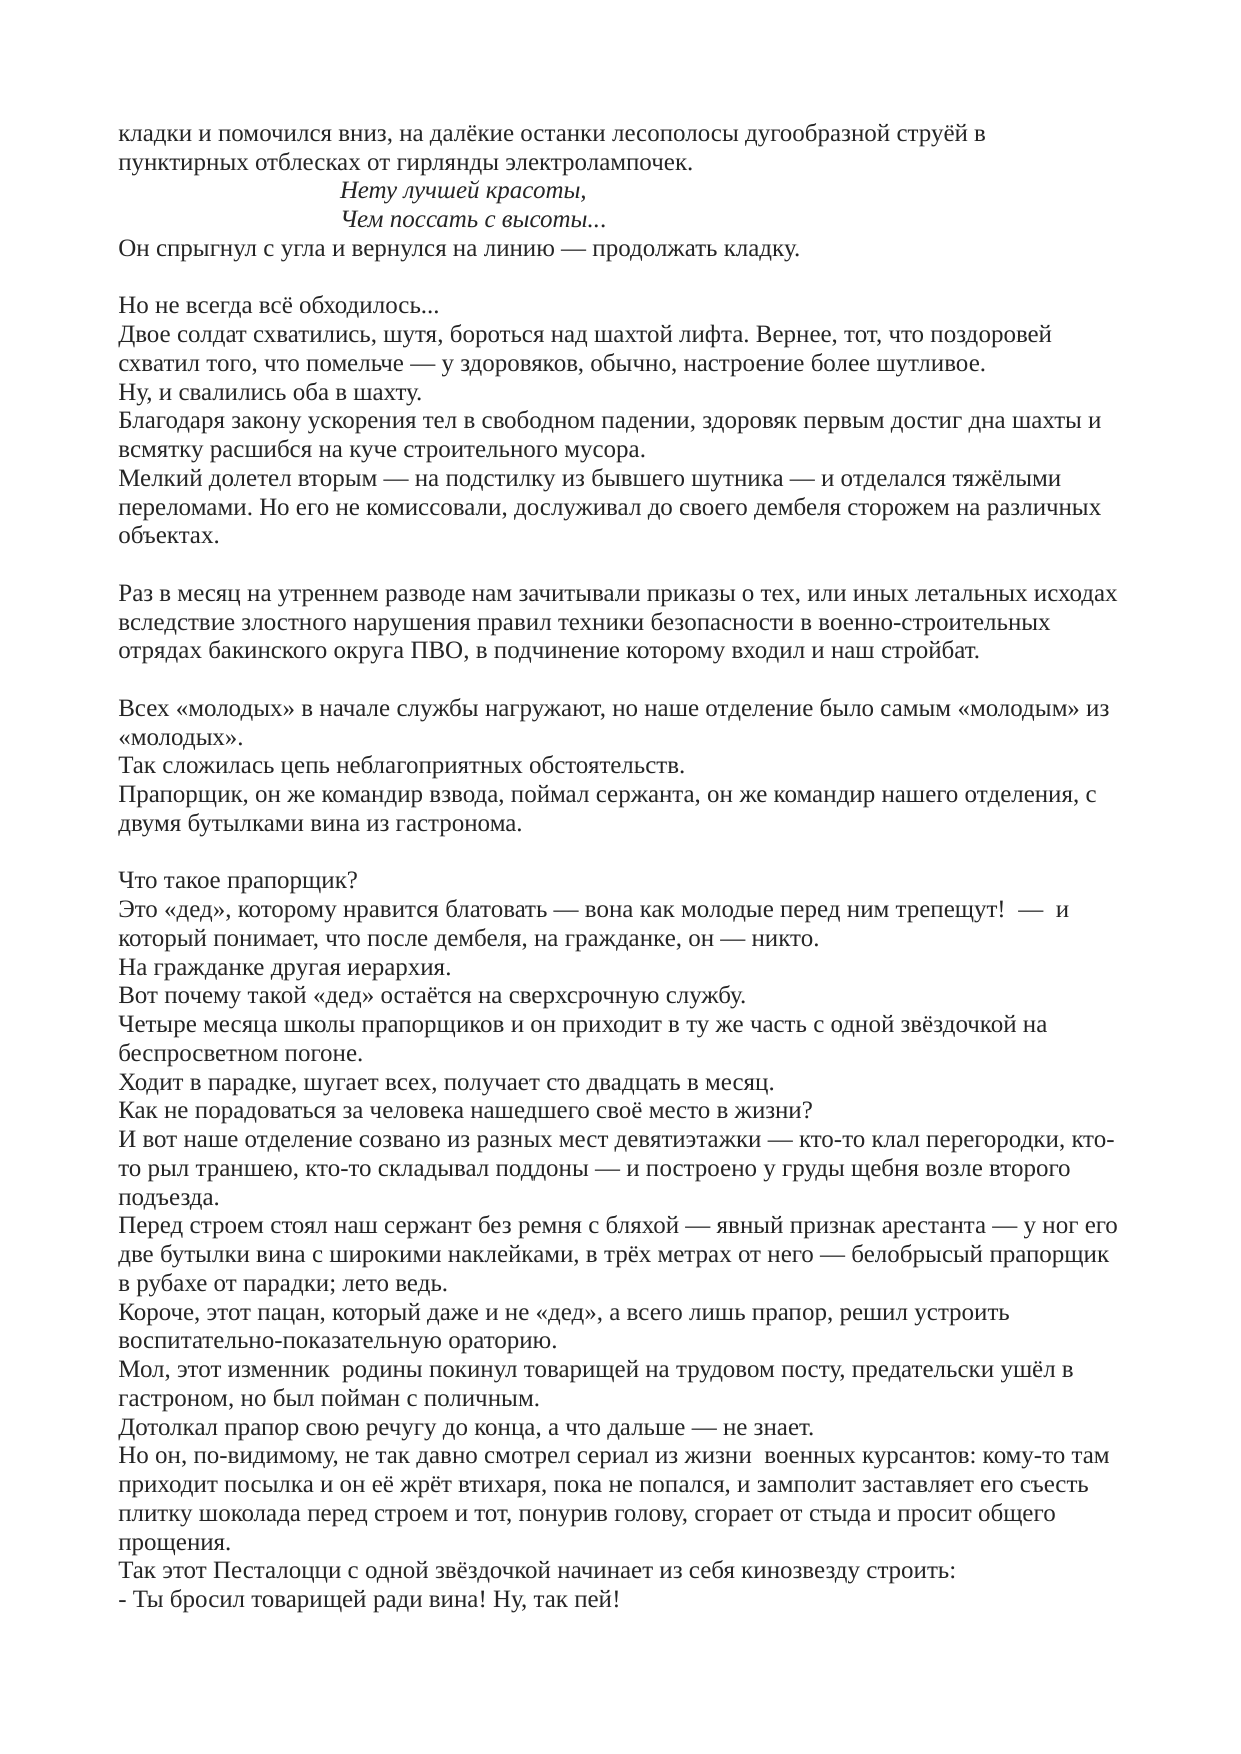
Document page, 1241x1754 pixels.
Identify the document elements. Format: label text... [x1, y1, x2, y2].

text Это «дед», которому нравится блатовать — вона как молодые перед ним трепещут! — и который понимает, что после дембеля, на гражданке, он — никто. [118, 894, 1122, 952]
text Но он, по-видимому, не так давно смотрел сериал из жизни военных курсантов: кому-то там приходит посылка и он её жрёт втихаря, пока не попался, и замполит заставляет его съесть плитку шоколада перед строем и тот, понурив голову, сгорает от стыда и просит общего прощения. [118, 1441, 1122, 1556]
text Он спрыгнул с угла и вернулся на линию — продолжать кладку. [118, 233, 1122, 262]
text Что такое прапорщик? [118, 866, 1122, 894]
text Чем поссать с высоты... [118, 204, 1122, 233]
text Вот почему такой «дед» остаётся на сверхсрочную службу. [118, 981, 1122, 1009]
text Перед строем стоял наш сержант без ремня с бляхой — явный признак арестанта — у ног его две бутылки вина с широкими наклейками, в трёх метрах от него — белобрысый прапорщик в рубахе от парадки; лето ведь. [118, 1211, 1122, 1297]
text И вот наше отделение созвано из разных мест девятиэтажки — кто-то клал перегородки, кто-то рыл траншею, кто-то складывал поддоны — и построено у груды щебня возле второго подъезда. [118, 1124, 1122, 1211]
text Нету лучшей красоты, [118, 176, 1122, 204]
text Так сложилась цепь неблагоприятных обстоятельств. [118, 751, 1122, 779]
text Четыре месяца школы прапорщиков и он приходит в ту же часть с одной звёздочкой на беспросветном погоне. [118, 1009, 1122, 1067]
text Так этот Песталоцци с одной звёздочкой начинает из себя кинозвезду строить: [118, 1556, 1122, 1584]
text Всех «молодых» в начале службы нагружают, но наше отделение было самым «молодым» из «молодых». [118, 693, 1122, 751]
text Благодаря закону ускорения тел в свободном падении, здоровяк первым достиг дна шахты и всмятку расшибся на куче строительного мусора. [118, 406, 1122, 463]
text Как не порадоваться за человека нашедшего своё место в жизни? [118, 1096, 1122, 1124]
text Дотолкал прапор свою речугу до конца, а что дальше — не знает. [118, 1412, 1122, 1441]
text Двое солдат схватились, шутя, бороться над шахтой лифта. Вернее, тот, что поздоровей схватил того, что помельче — у здоровяков, обычно, настроение более шутливое. [118, 319, 1122, 377]
text Мол, этот изменник родины покинул товарищей на трудовом посту, предательски ушёл в гастроном, но был пойман с поличным. [118, 1354, 1122, 1412]
text Ну, и свалились оба в шахту. [118, 377, 1122, 406]
text вследствие злостного нарушения правил техники безопасности в военно-строительных отрядах бакинского округа ПВО, в подчинение которому входил и наш стройбат. [118, 607, 1122, 664]
text На гражданке другая иерархия. [118, 952, 1122, 981]
text Прапорщик, он же командир взвода, поймал сержанта, он же командир нашего отделения, с двумя бутылками вина из гастронома. [118, 779, 1122, 837]
text Мелкий долетел вторым — на подстилку из бывшего шутника — и отделался тяжёлыми переломами. Но его не комиссовали, дослуживал до своего дембеля сторожем на различных объектах. [118, 463, 1122, 549]
text Раз в месяц на утреннем разводе нам зачитывали приказы о тех, или иных летальных исходах [118, 578, 1122, 607]
text кладки и помочился вниз, на далёкие останки лесополосы дугообразной струёй в пунктирных отблесках от гирлянды электролампочек. [118, 118, 1122, 176]
text Ходит в парадке, шугает всех, получает сто двадцать в месяц. [118, 1067, 1122, 1096]
text Короче, этот пацан, который даже и не «дед», а всего лишь прапор, решил устроить воспитательно-показательную ораторию. [118, 1297, 1122, 1354]
text - Ты бросил товарищей ради вина! Ну, так пей! [118, 1584, 1122, 1613]
text Но не всегда всё обходилось... [118, 291, 1122, 319]
